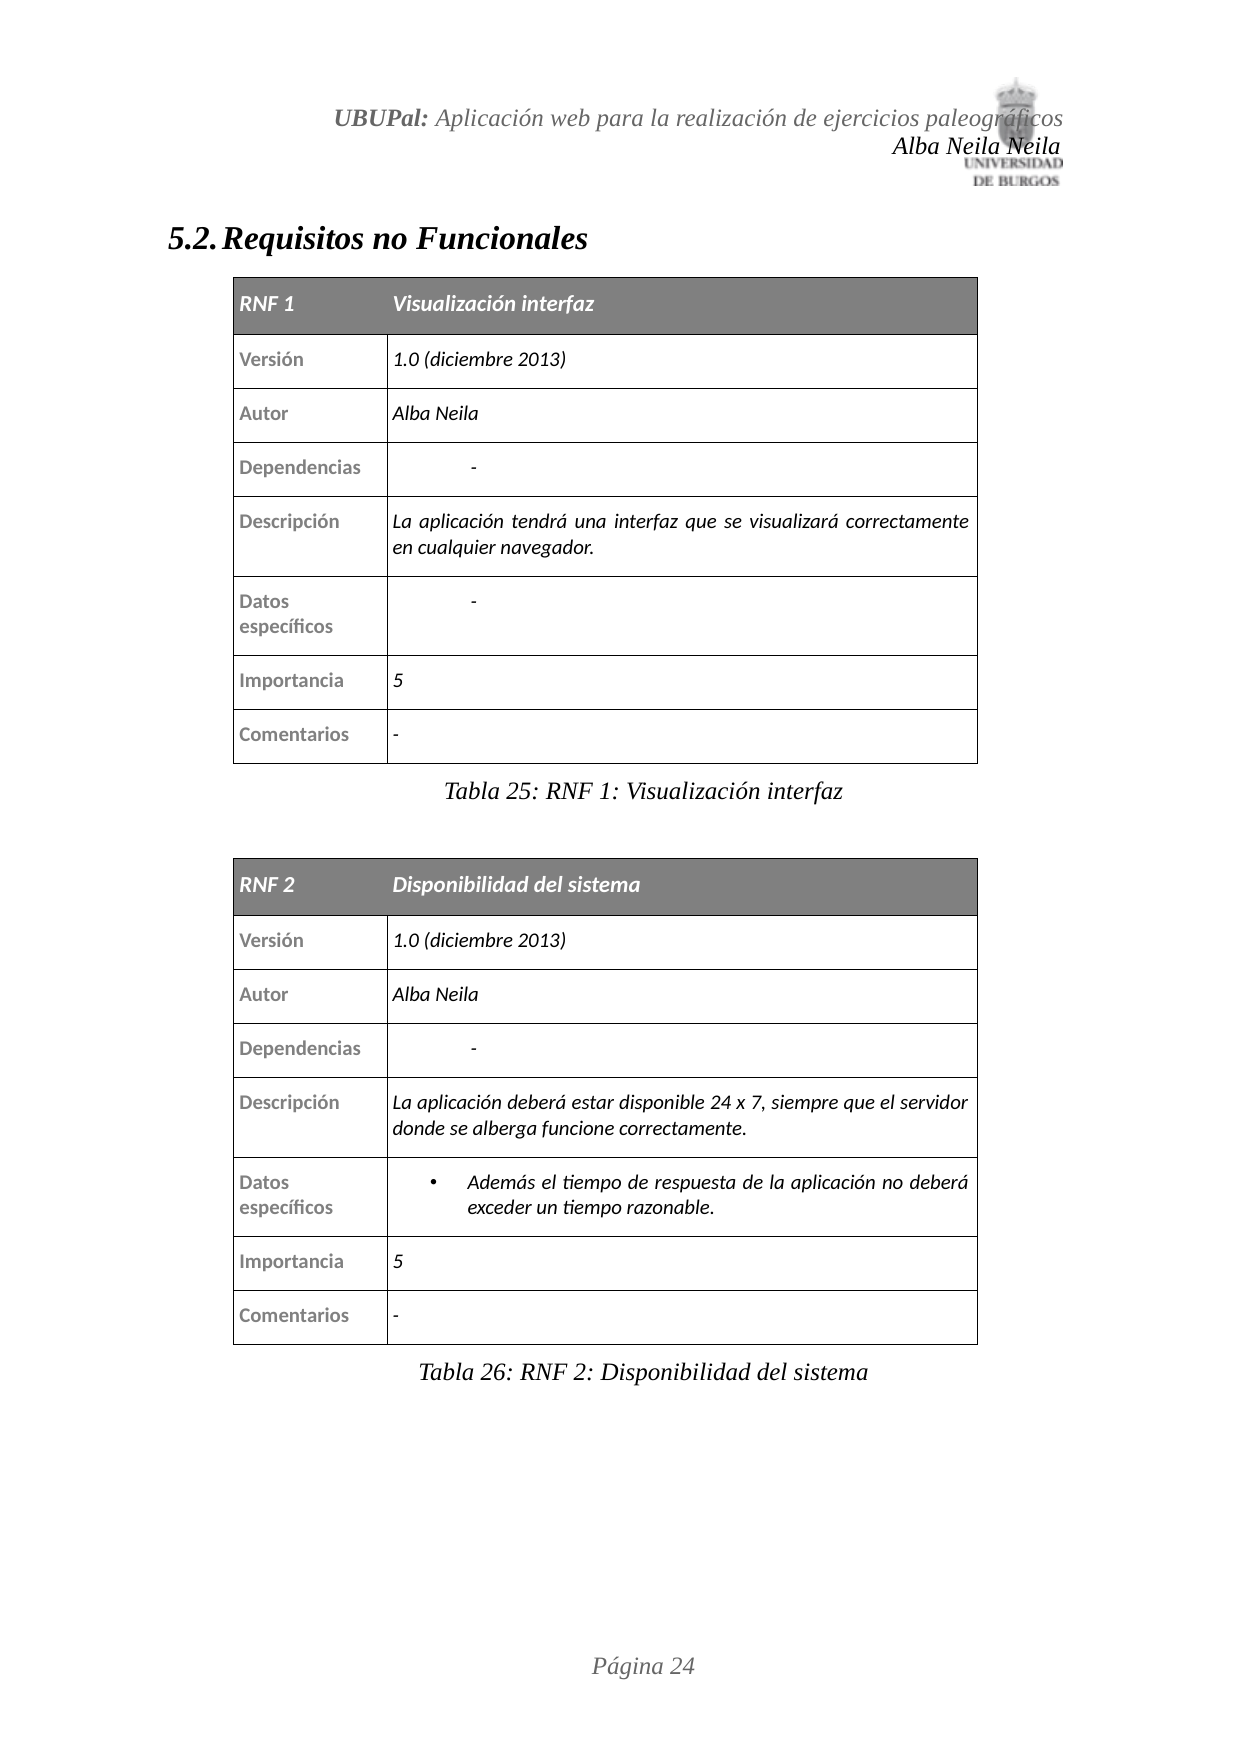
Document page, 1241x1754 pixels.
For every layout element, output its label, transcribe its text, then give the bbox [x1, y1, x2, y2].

text Tabla 25: RNF 1: Visualización interfaz [226, 776, 1063, 804]
table_cell - [388, 443, 977, 496]
table_cell Comentarios [234, 710, 387, 763]
table_cell Autor [234, 970, 387, 1023]
table_cell 1.0 (diciembre 2013) [388, 335, 977, 388]
subtitle Requisitos no Funcionales [159, 218, 1063, 257]
table_cell Versión [234, 335, 387, 388]
table_cell Importancia [234, 1237, 387, 1290]
table_cell - [388, 710, 977, 763]
picture [964, 77, 1063, 186]
table_cell Alba Neila [388, 970, 977, 1023]
table_cell Además el tiempo de respuesta de la aplicación no deberá exceder un tiempo razonable. [388, 1158, 977, 1236]
table_cell Versión [234, 916, 387, 969]
table_cell Autor [234, 389, 387, 442]
table_cell - [388, 577, 977, 655]
table_cell Descripción [234, 497, 387, 576]
table_header Visualización interfaz [387, 278, 977, 334]
table_header RNF 1 [234, 278, 387, 334]
table_cell Descripción [234, 1078, 387, 1157]
table_cell Dependencias [234, 1024, 387, 1077]
table_cell Alba Neila [388, 389, 977, 442]
table_cell Dependencias [234, 443, 387, 496]
table_cell Datos específicos [234, 1158, 387, 1236]
table_header Disponibilidad del sistema [387, 859, 977, 915]
table_cell Comentarios [234, 1291, 387, 1344]
table_cell La aplicación deberá estar disponible 24 x 7, siempre que el servidor donde se alberga funcione correctamente. [388, 1078, 977, 1157]
table_cell Importancia [234, 656, 387, 709]
table_header RNF 2 [234, 859, 387, 915]
table_cell 5 [388, 1237, 977, 1290]
table_cell - [388, 1291, 977, 1344]
table_cell 5 [388, 656, 977, 709]
table_cell - [388, 1024, 977, 1077]
table_cell 1.0 (diciembre 2013) [388, 916, 977, 969]
table_cell Datos específicos [234, 577, 387, 655]
table_cell La aplicación tendrá una interfaz que se visualizará correctamente en cualquier navegador. [388, 497, 977, 576]
text Tabla 26: RNF 2: Disponibilidad del sistema [226, 1357, 1063, 1386]
